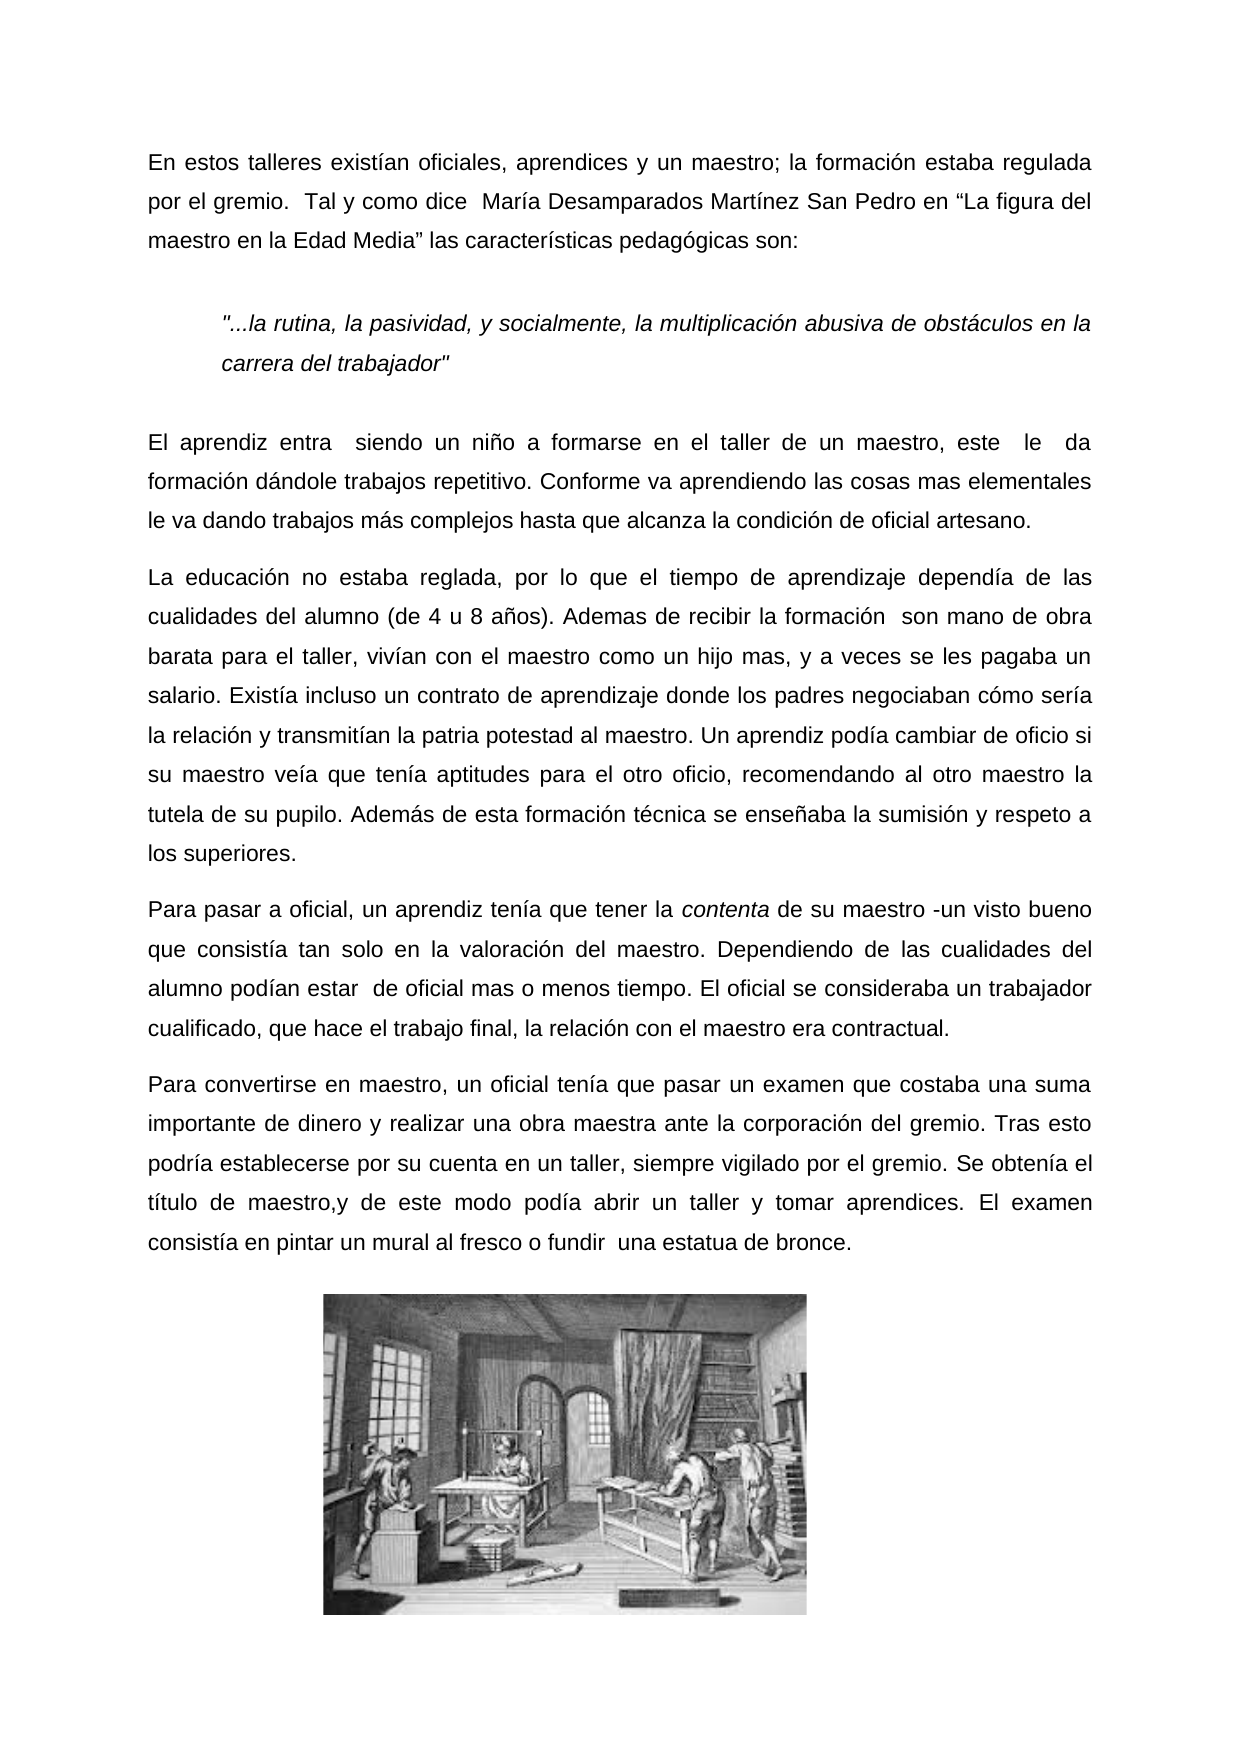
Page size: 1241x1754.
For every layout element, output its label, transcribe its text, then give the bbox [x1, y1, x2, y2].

text En estos talleres existían oficiales, aprendices y un maestro; la formación estaba regulada por el gremio. Tal y como dice María Desamparados Martínez San Pedro en “La figura del maestro en la Edad Media” las características pedagógicas son: [148, 148, 1093, 254]
text El aprendiz entra siendo un niño a formarse en el taller de un maestro, este le da formación dándole trabajos repetitivo. Conforme va aprendiendo las cosas mas elementales le va dando trabajos más complejos hasta que alcanza la condición de oficial artesano. [148, 428, 1093, 534]
text Para convertirse en maestro, un oficial tenía que pasar un examen que costaba una suma importante de dinero y realizar una obra maestra ante la corporación del gremio. Tras esto podría establecerse por su cuenta en un taller, siempre vigilado por el gremio. Se obtenía el título de maestro,y de este modo podía abrir un taller y tomar aprendices. El examen consistía en pintar un mural al fresco o fundir una estatua de bronce. [148, 1071, 1093, 1255]
text Para pasar a oficial, un aprendiz tenía que tener la contenta de su maestro -un visto bueno que consistía tan solo en la valoración del maestro. Dependiendo de las cualidades del alumno podían estar de oficial mas o menos tiempo. El oficial se consideraba un trabajador cualificado, que hace el trabajo final, la relación con el maestro era contractual. [148, 896, 1093, 1041]
text "...la rutina, la pasividad, y socialmente, la multiplicación abusiva de obstáculos en la carrera del trabajador" [221, 310, 1093, 376]
text La educación no estaba reglada, por lo que el tiempo de aprendizaje dependía de las cualidades del alumno (de 4 u 8 años). Ademas de recibir la formación son mano de obra barata para el taller, vivían con el maestro como un hijo mas, y a veces se les pagaba un salario. Existía incluso un contrato de aprendizaje donde los padres negociaban cómo sería la relación y transmitían la patria potestad al maestro. Un aprendiz podía cambiar de oficio si su maestro veía que tenía aptitudes para el otro oficio, recomendando al otro maestro la tutela de su pupilo. Además de esta formación técnica se enseñaba la sumisión y respeto a los superiores. [148, 564, 1093, 866]
picture [323, 1294, 807, 1615]
